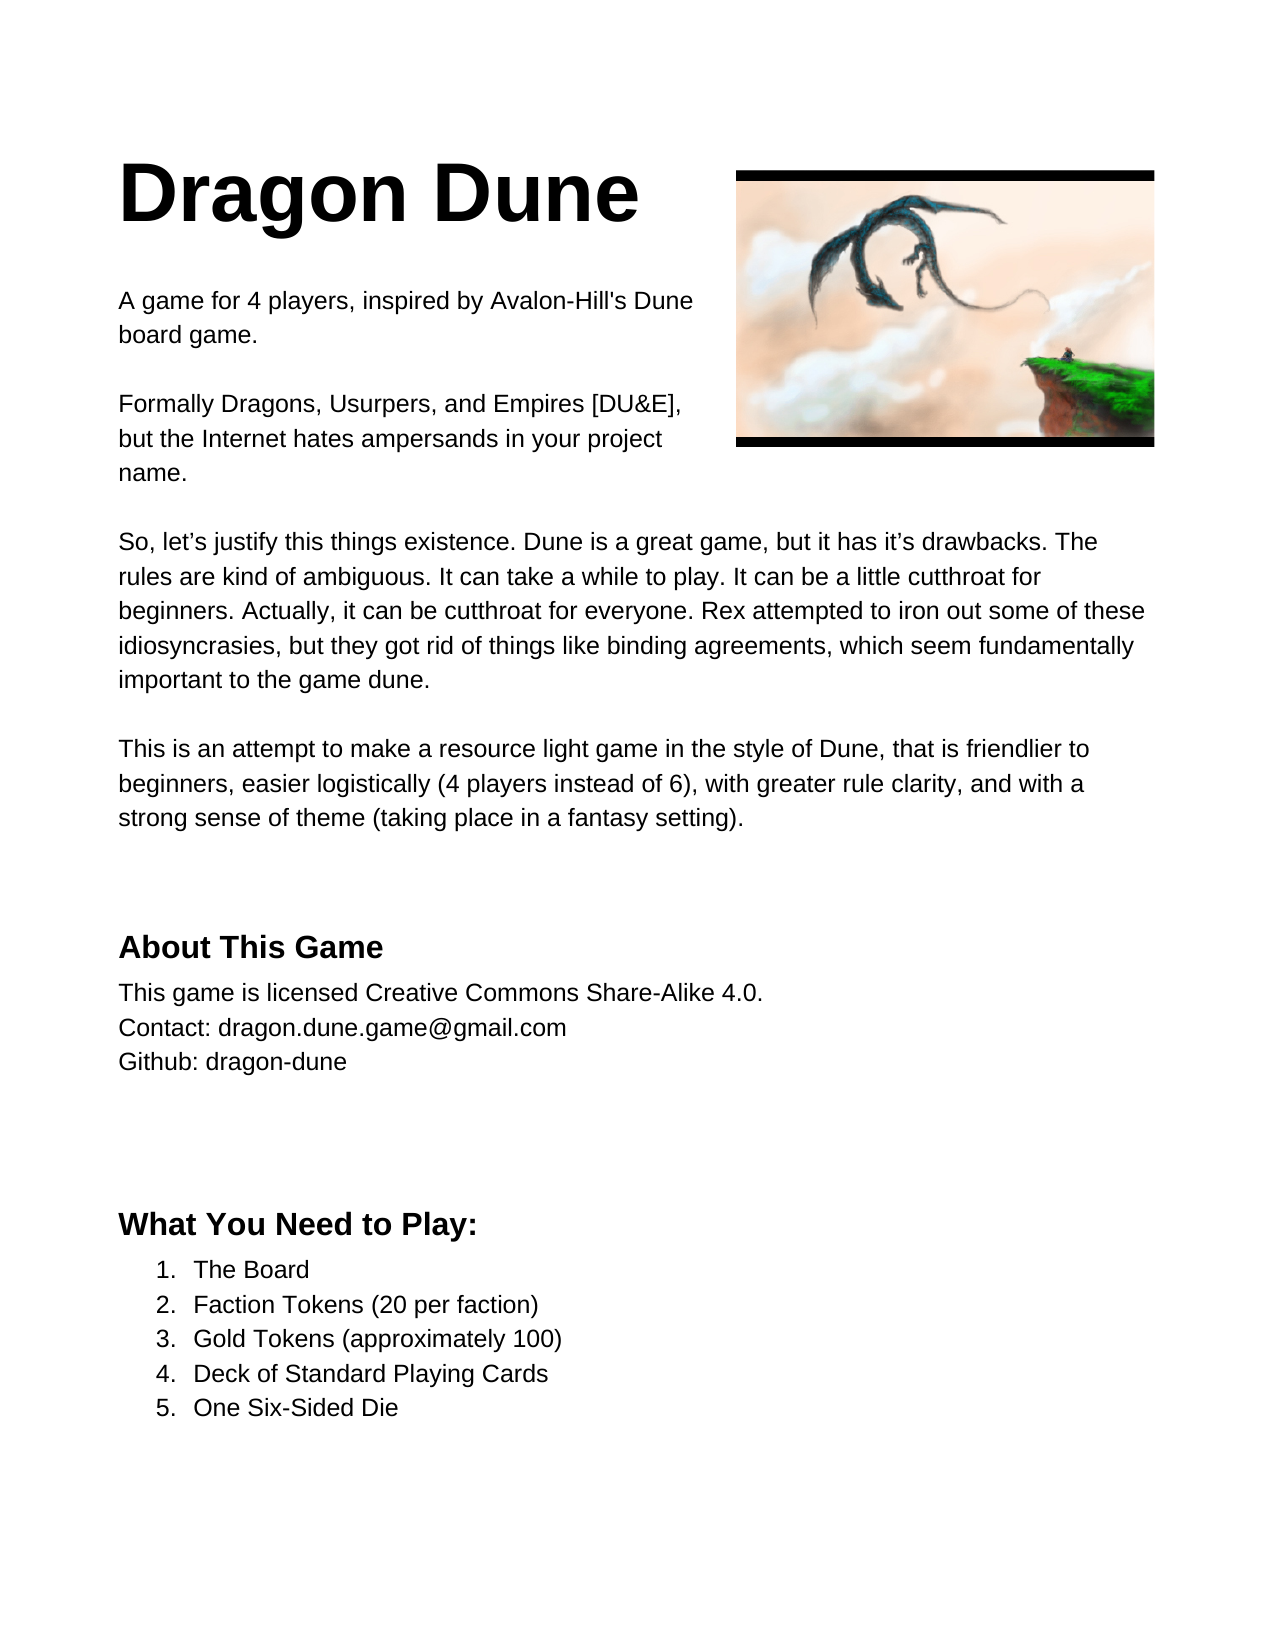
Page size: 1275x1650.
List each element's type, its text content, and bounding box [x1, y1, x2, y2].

text but the Internet hates ampersands in your project name. [118, 424, 1157, 487]
text Formally Dragons, Usurpers, and Empires [DU&E], [118, 389, 736, 418]
list Faction Tokens (20 per faction) [156, 1289, 1157, 1318]
list Deck of Standard Playing Cards [156, 1358, 1157, 1387]
text A game for 4 players, inspired by Avalon-Hill's Dune board game. [118, 286, 736, 349]
subtitle About This Game [118, 929, 1157, 966]
list Gold Tokens (approximately 100) [156, 1324, 1157, 1353]
list The Board [156, 1255, 1157, 1284]
text So, let’s justify this things existence. Dune is a great game, but it has it’s drawbacks. The rules are kind of ambiguous. It can take a while to play. It can be a little cutthroat for beginners. Actually, it can be cutthroat for everyone. Rex attempted to iron out some of these idiosyncrasies, but they got rid of things like binding agreements, which seem fundamentally important to the game dune. [118, 527, 1157, 694]
text Github: dragon-dune [118, 1047, 1157, 1076]
subtitle Dragon Dune [118, 143, 1157, 239]
picture [736, 170, 1155, 447]
text This is an attempt to make a resource light game in the style of Dune, that is friendlier to beginners, easier logistically (4 players instead of 6), with greater rule clarity, and with a strong sense of theme (taking place in a fantasy setting). [118, 734, 1157, 832]
list One Six-Sided Die [156, 1393, 1157, 1422]
text Contact: dragon.dune.game@gmail.com [118, 1012, 1157, 1041]
text This game is licensed Creative Commons Share-Alike 4.0. [118, 978, 1157, 1007]
subtitle What You Need to Play: [118, 1206, 1157, 1243]
